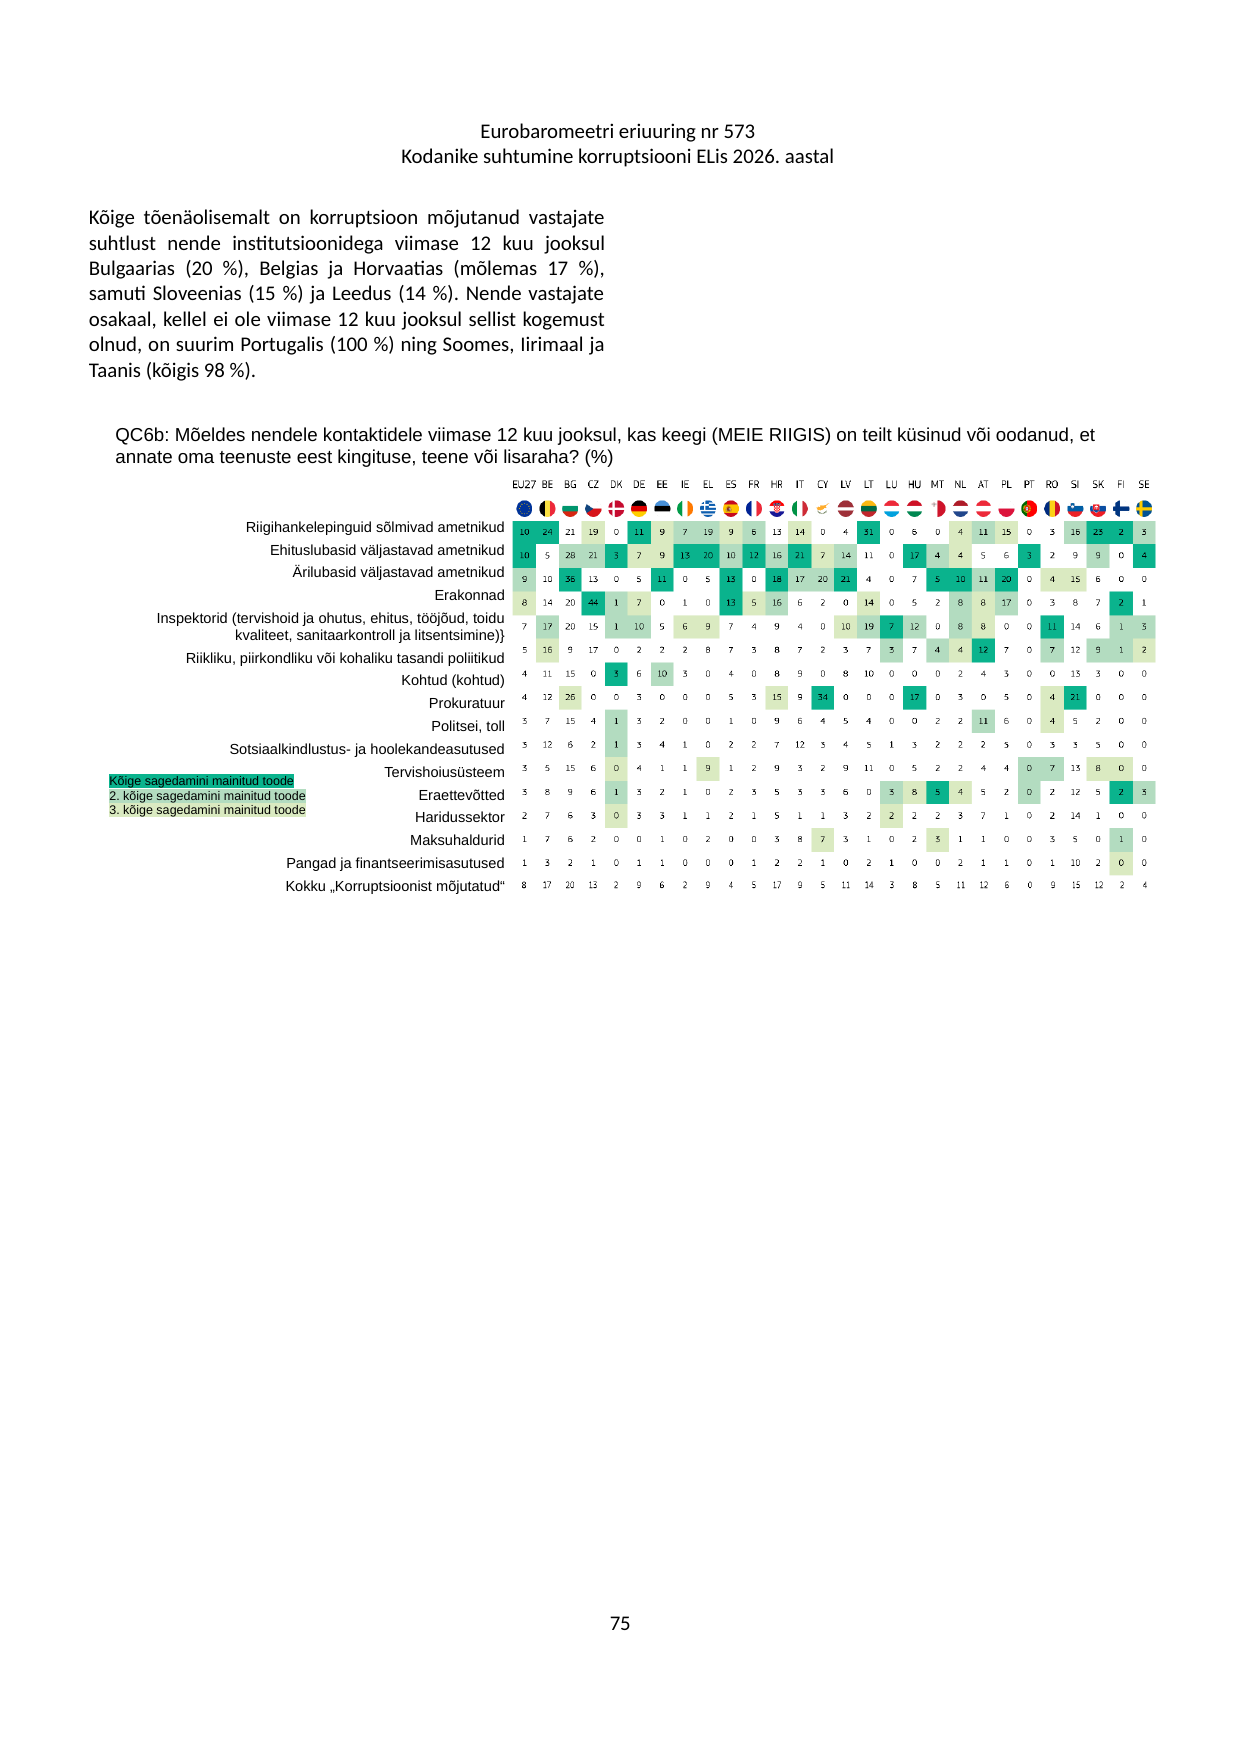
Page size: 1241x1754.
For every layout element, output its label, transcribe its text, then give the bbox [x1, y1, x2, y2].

text Kõige tõenäolisemalt on korruptsioon mõjutanud vastajate suhtlust nende institutsioonidega viimase 12 kuu jooksul Bulgaarias (20 %), Belgias ja Horvaatias (mõlemas 17 %), samuti Sloveenias (15 %) ja Leedus (14 %). Nende vastajate osakaal, kellel ei ole viimase 12 kuu jooksul sellist kogemust olnud, on suurim Portugalis (100 %) ning Soomes, Iirimaal ja Taanis (kõigis 98 %). [88, 204, 605, 382]
picture [507, 471, 1157, 896]
